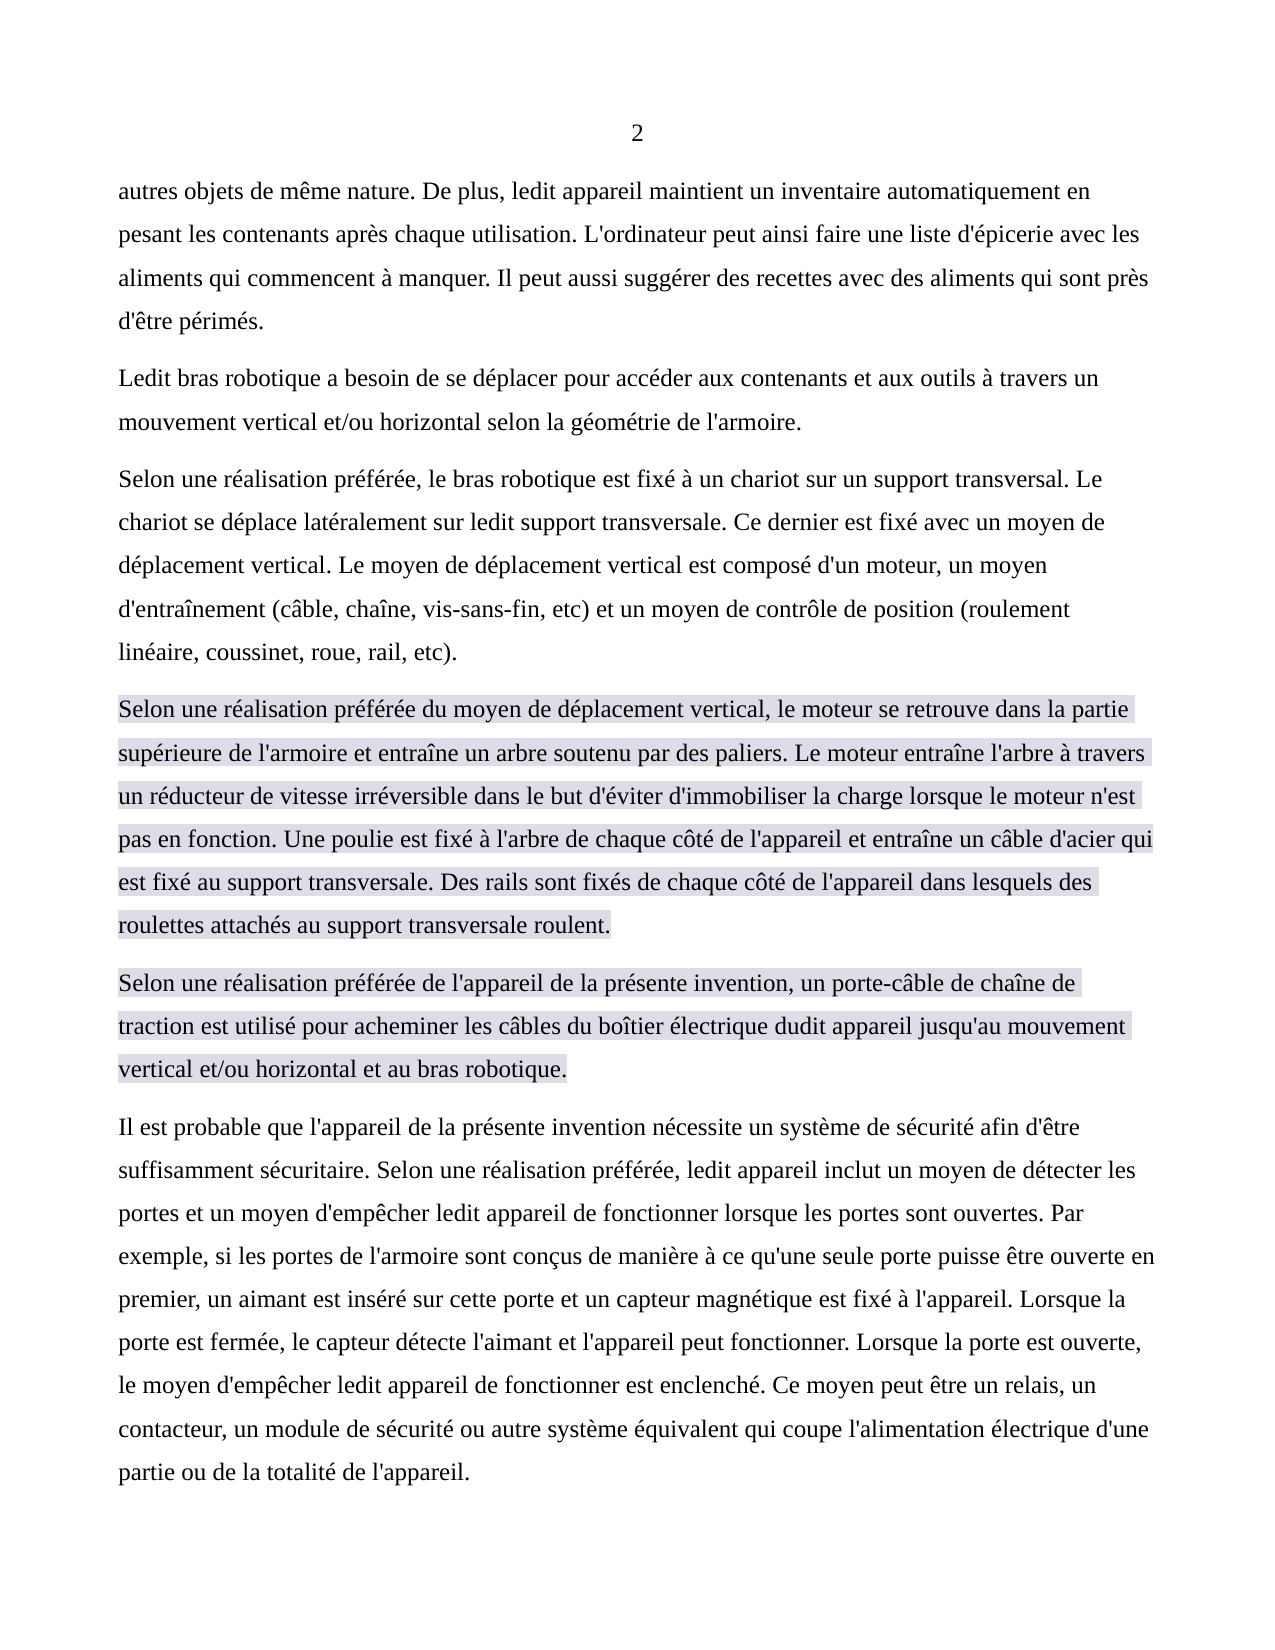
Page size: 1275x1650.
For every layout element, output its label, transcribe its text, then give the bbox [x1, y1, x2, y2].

text Selon une réalisation préférée, le bras robotique est fixé à un chariot sur un support transversal. Le chariot se déplace latéralement sur ledit support transversale. Ce dernier est fixé avec un moyen de déplacement vertical. Le moyen de déplacement vertical est composé d'un moteur, un moyen d'entraînement (câble, chaîne, vis-sans-fin, etc) et un moyen de contrôle de position (roulement linéaire, coussinet, roue, rail, etc). [118, 464, 1157, 666]
text autres objets de même nature. De plus, ledit appareil maintient un inventaire automatiquement en pesant les contenants après chaque utilisation. L'ordinateur peut ainsi faire une liste d'épicerie avec les aliments qui commencent à manquer. Il peut aussi suggérer des recettes avec des aliments qui sont près d'être périmés. [118, 176, 1157, 334]
text Selon une réalisation préférée de l'appareil de la présente invention, un porte-câble de chaîne de traction est utilisé pour acheminer les câbles du boîtier électrique dudit appareil jusqu'au mouvement vertical et/ou horizontal et au bras robotique. [118, 968, 1157, 1083]
text Ledit bras robotique a besoin de se déplacer pour accéder aux contenants et aux outils à travers un mouvement vertical et/ou horizontal selon la géométrie de l'armoire. [118, 363, 1157, 435]
text Selon une réalisation préférée du moyen de déplacement vertical, le moteur se retrouve dans la partie supérieure de l'armoire et entraîne un arbre soutenu par des paliers. Le moteur entraîne l'arbre à travers un réducteur de vitesse irréversible dans le but d'éviter d'immobiliser la charge lorsque le moteur n'est pas en fonction. Une poulie est fixé à l'arbre de chaque côté de l'appareil et entraîne un câble d'acier qui est fixé au support transversale. Des rails sont fixés de chaque côté de l'appareil dans lesquels des roulettes attachés au support transversale roulent. [118, 694, 1157, 939]
text Il est probable que l'appareil de la présente invention nécessite un système de sécurité afin d'être suffisamment sécuritaire. Selon une réalisation préférée, ledit appareil inclut un moyen de détecter les portes et un moyen d'empêcher ledit appareil de fonctionner lorsque les portes sont ouvertes. Par exemple, si les portes de l'armoire sont conçus de manière à ce qu'une seule porte puisse être ouverte en premier, un aimant est inséré sur cette porte et un capteur magnétique est fixé à l'appareil. Lorsque la porte est fermée, le capteur détecte l'aimant et l'appareil peut fonctionner. Lorsque la porte est ouverte, le moyen d'empêcher ledit appareil de fonctionner est enclenché. Ce moyen peut être un relais, un contacteur, un module de sécurité ou autre système équivalent qui coupe l'alimentation électrique d'une partie ou de la totalité de l'appareil. [118, 1112, 1157, 1486]
